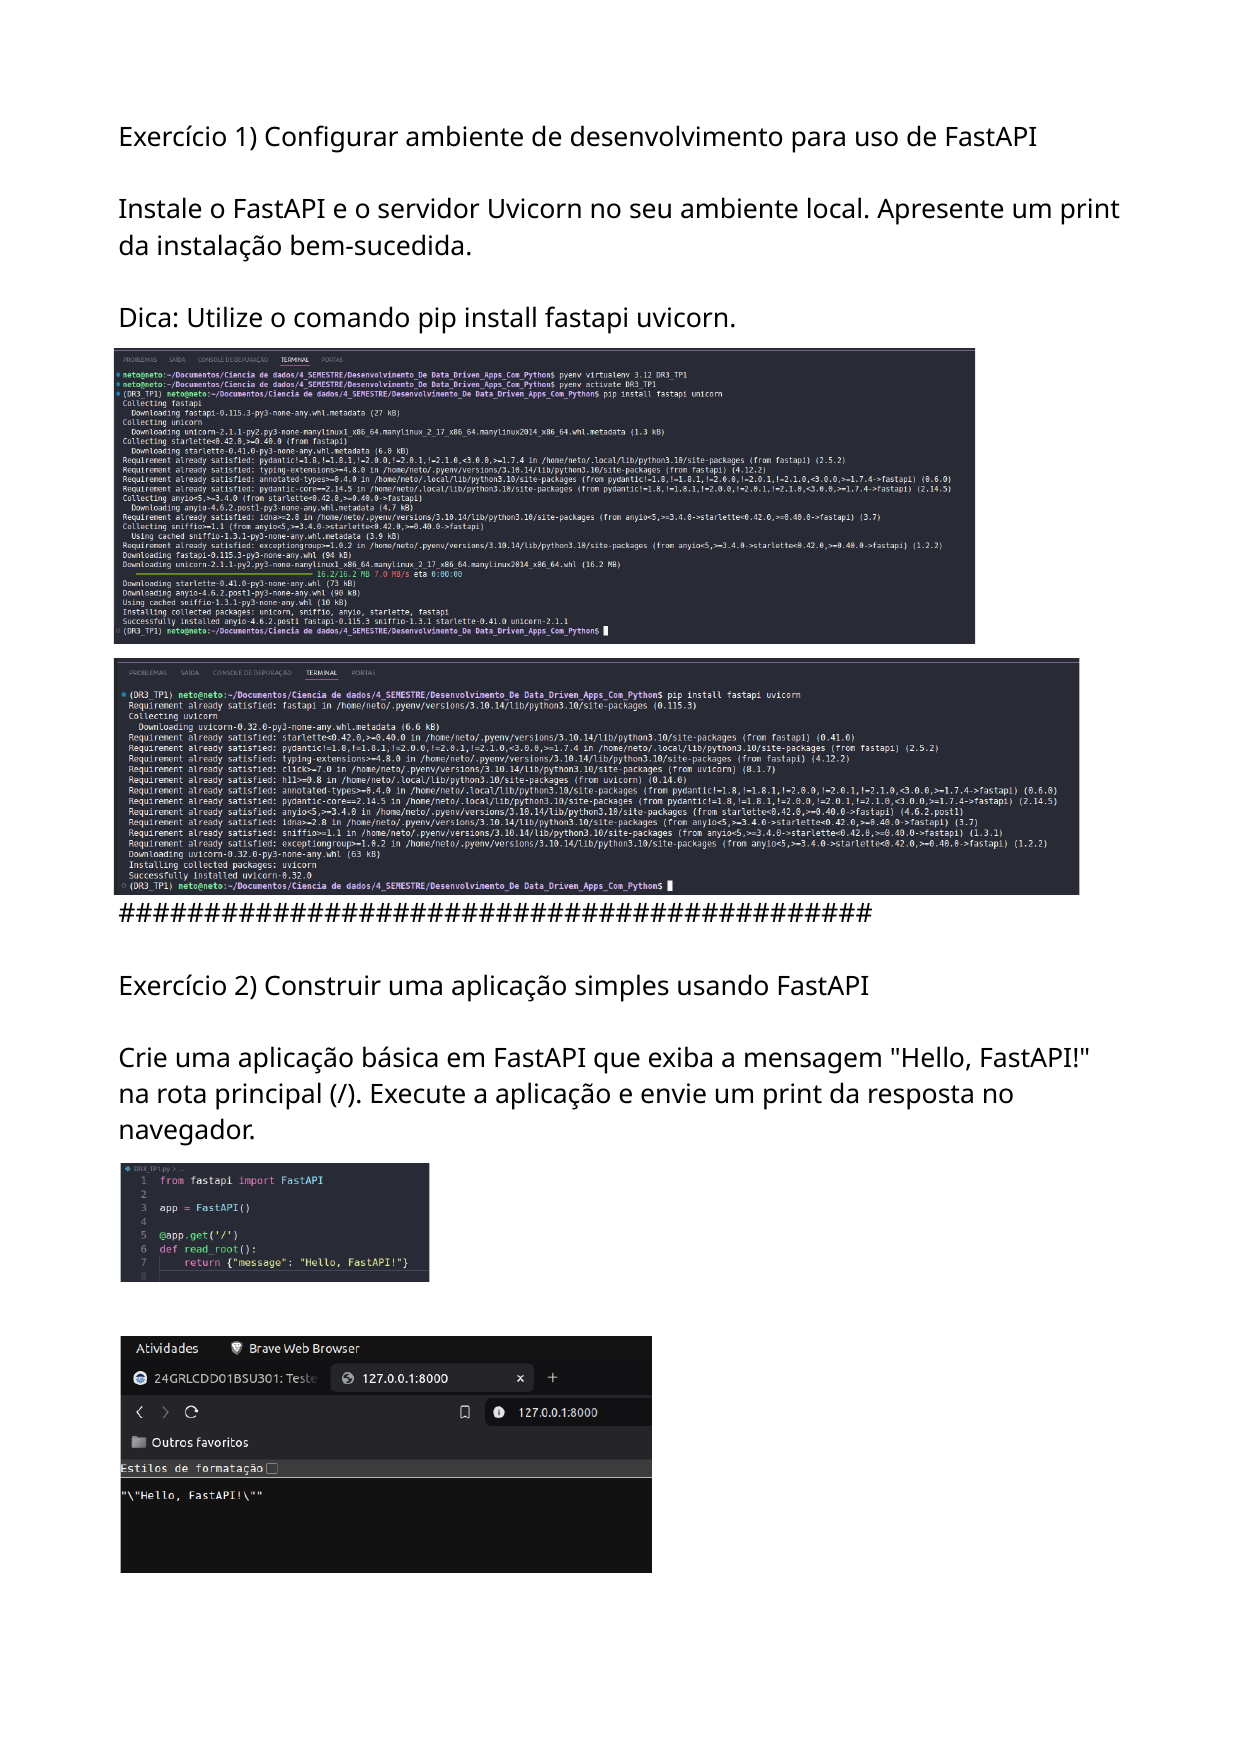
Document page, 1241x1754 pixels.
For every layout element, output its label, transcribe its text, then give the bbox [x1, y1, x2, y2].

text Crie uma aplicação básica em FastAPI que exiba a mensagem "Hello, FastAPI!" na rota principal (/). Execute a aplicação e envie um print da resposta no navegador. [118, 1039, 1122, 1147]
text Dica: Utilize o comando pip install fastapi uvicorn. [118, 299, 1122, 335]
picture [120, 1336, 652, 1573]
picture [113, 348, 976, 644]
picture [113, 658, 1080, 895]
text Exercício 2) Construir uma aplicação simples usando FastAPI [118, 967, 1122, 1003]
text Instale o FastAPI e o servidor Uvicorn no seu ambiente local. Apresente um print da instalação bem-sucedida. [118, 190, 1122, 263]
text Exercício 1) Configurar ambiente de desenvolvimento para uso de FastAPI [118, 118, 1122, 154]
picture [120, 1163, 430, 1282]
text ############################################ [118, 895, 1122, 931]
